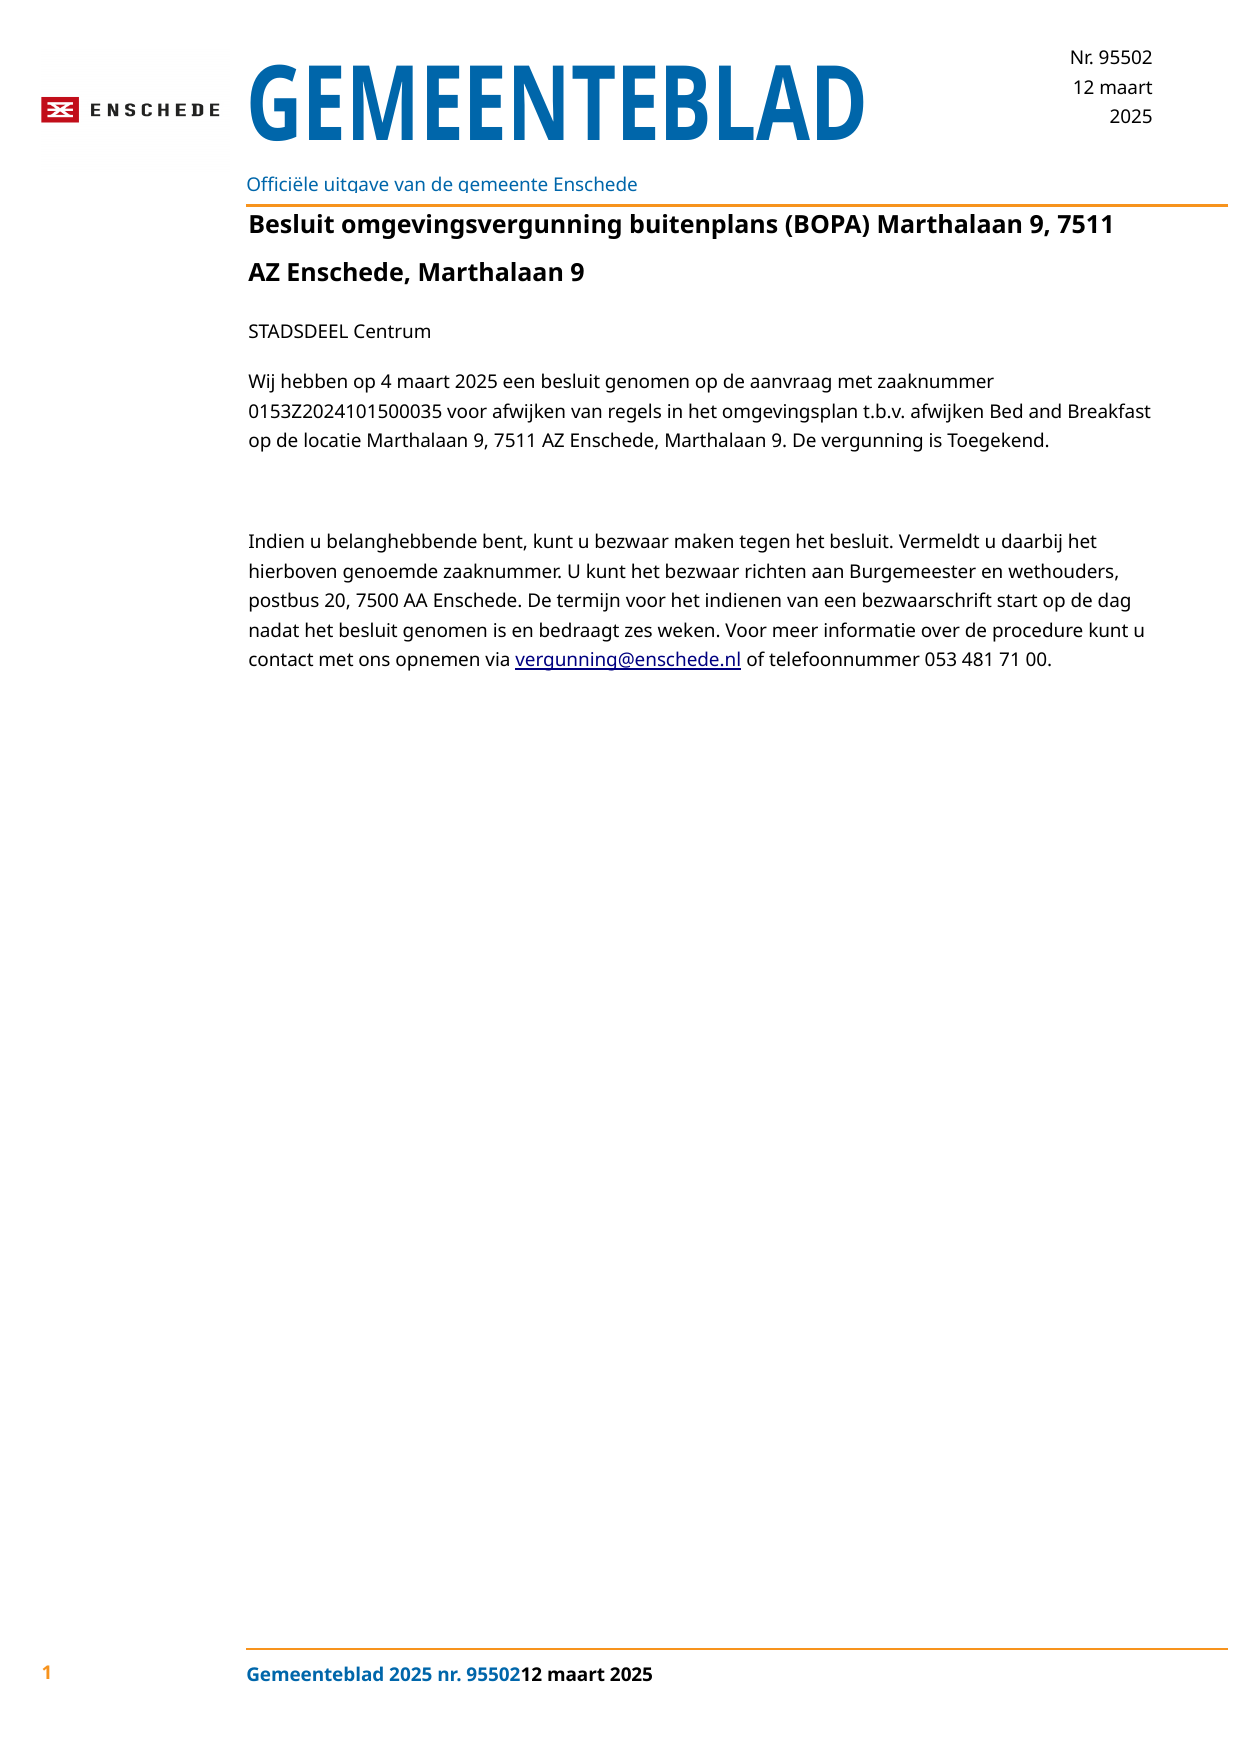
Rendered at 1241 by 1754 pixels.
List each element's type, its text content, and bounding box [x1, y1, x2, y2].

picture [41, 47, 231, 172]
text Wij hebben op 4 maart 2025 een besluit genomen op de aanvraag met zaaknummer 0153Z2024101500035 voor afwijken van regels in het omgevingsplan t.b.v. afwijken Bed and Breakfast op de locatie Marthalaan 9, 7511 AZ Enschede, Marthalaan 9. De vergunning is Toegekend. [248, 368, 1152, 453]
text Besluit omgevingsvergunning buitenplans (BOPA) Marthalaan 9, 7511 AZ Enschede, Marthalaan 9 [248, 207, 1152, 288]
text Indien u belanghebbende bent, kunt u bezwaar maken tegen het besluit. Vermeldt u daarbij het hierboven genoemde zaaknummer. U kunt het bezwaar richten aan Burgemeester en wethouders, postbus 20, 7500 AA Enschede. De termijn voor het indienen van een bezwaarschrift start op de dag nadat het besluit genomen is en bedraagt zes weken. Voor meer informatie over de procedure kunt u contact met ons opnemen via vergunning@enschede.nl of telefoonnummer 053 481 71 00. [248, 528, 1152, 672]
text STADSDEEL Centrum [248, 318, 1152, 344]
